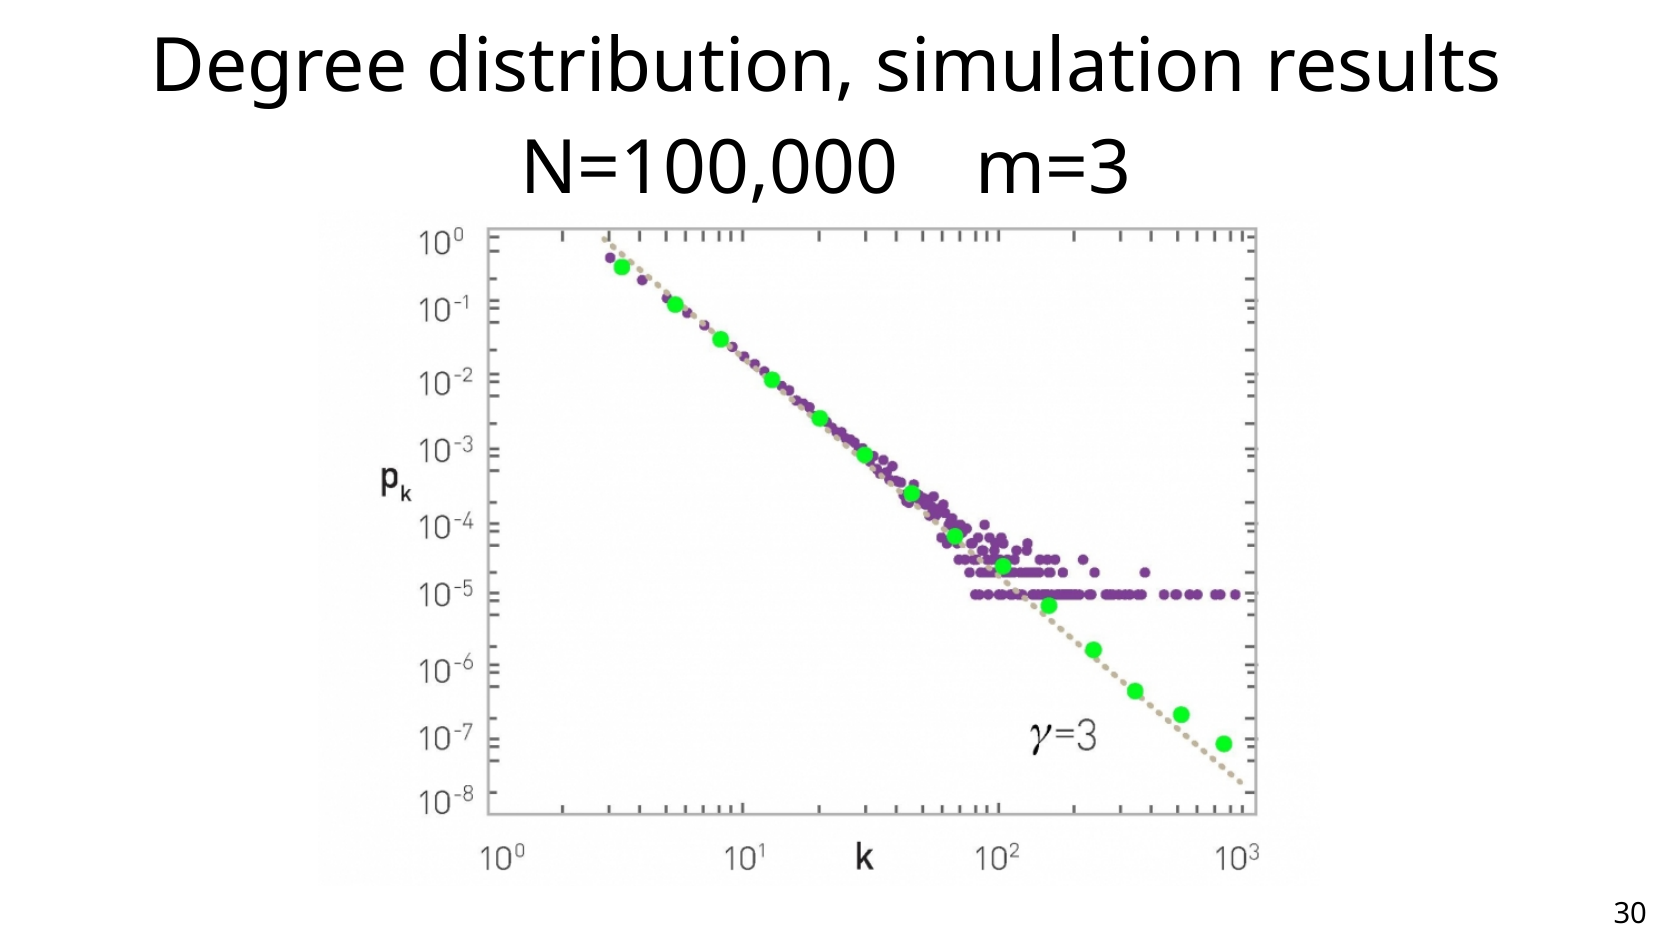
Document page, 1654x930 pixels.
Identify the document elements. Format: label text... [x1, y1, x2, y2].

picture [318, 209, 1321, 886]
title Degree distribution, simulation results N=100,000 m=3 [0, 1, 1653, 225]
